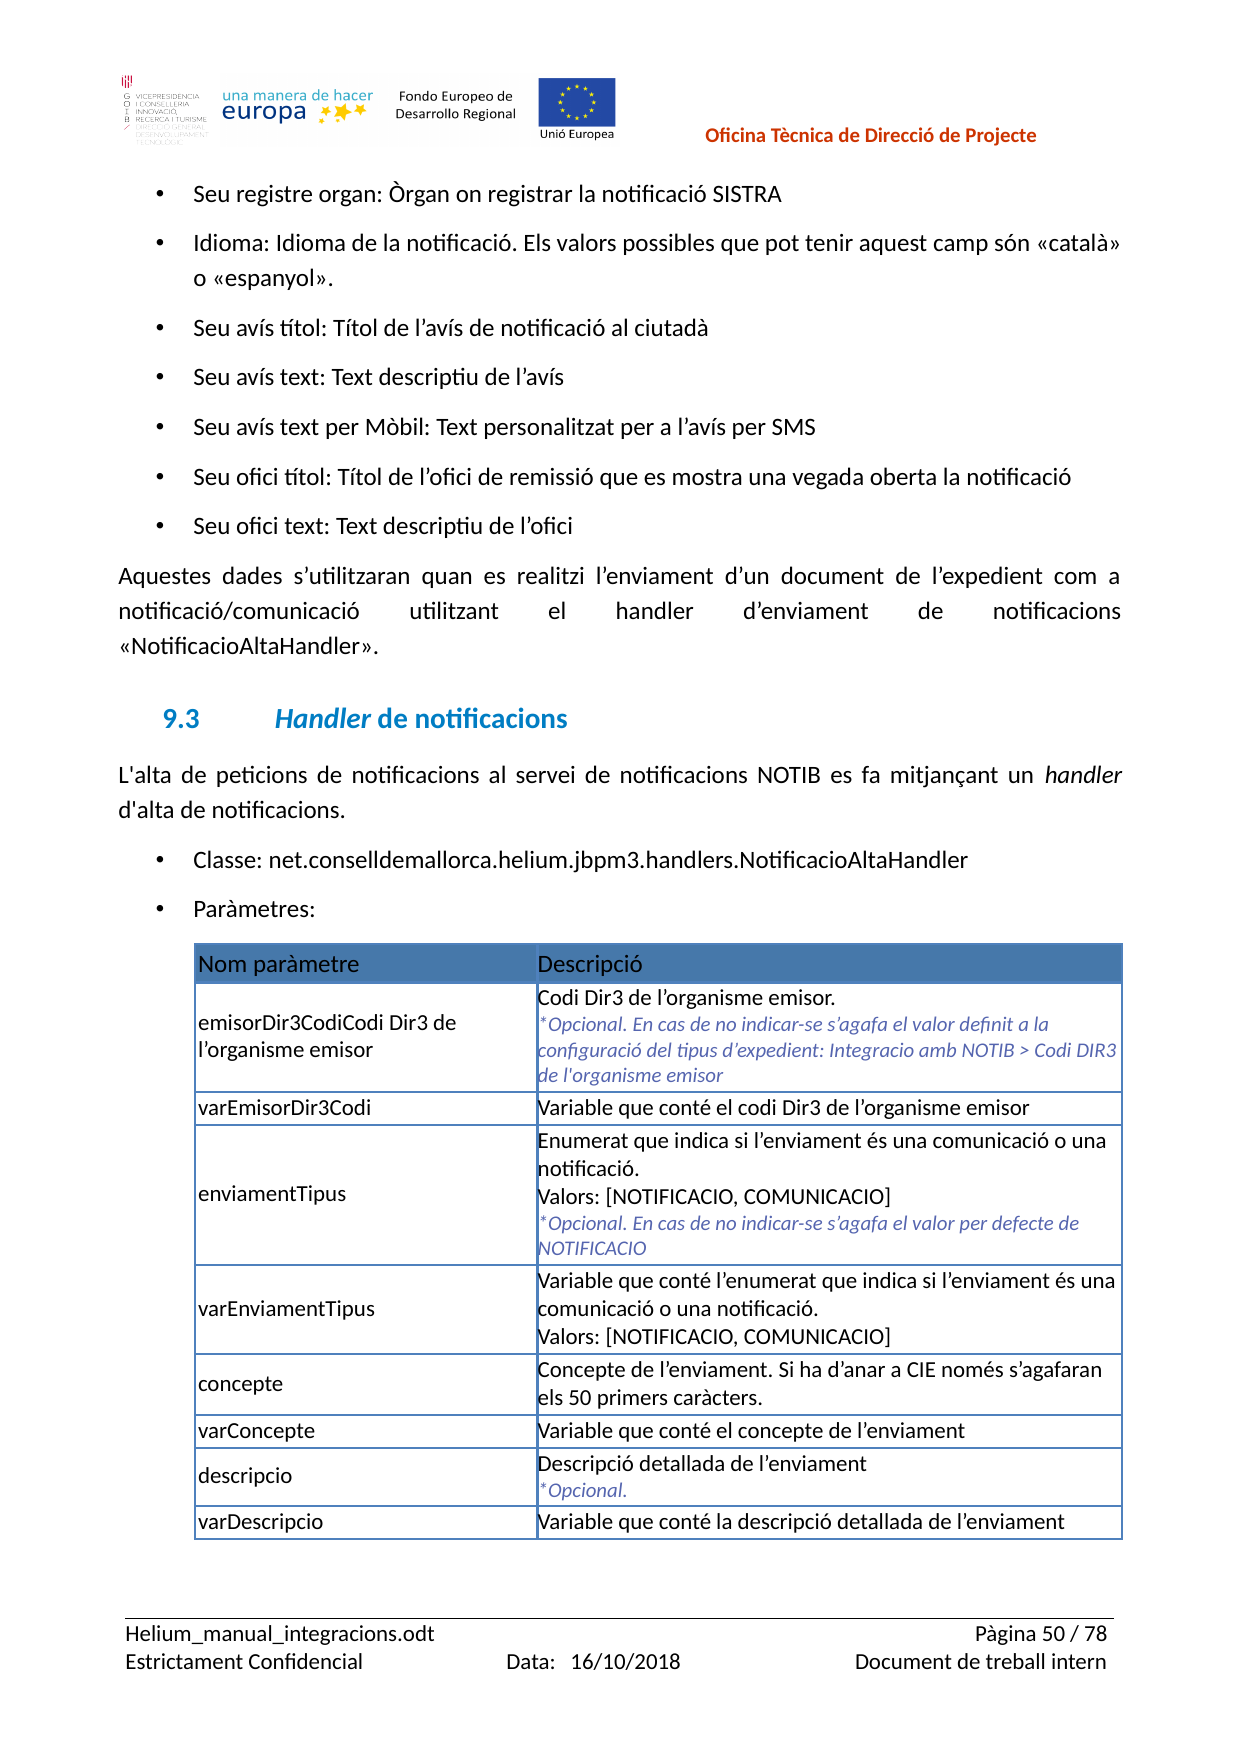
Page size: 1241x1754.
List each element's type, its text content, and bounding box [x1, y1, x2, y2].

subtitle Handler de notificacions [156, 700, 1122, 736]
picture [118, 73, 213, 147]
table_cell varConcepte [196, 1416, 536, 1447]
table_cell varDescripcio [196, 1507, 536, 1538]
list Seu ofici títol: Títol de l’ofici de remissió que es mostra una vegada oberta la notificació [156, 461, 1122, 491]
table_cell Variable que conté la descripció detallada de l’enviament [539, 1507, 1121, 1538]
table_cell varEmisorDir3Codi [196, 1093, 536, 1124]
list Seu avís títol: Títol de l’avís de notificació al ciutadà [156, 312, 1122, 342]
list Seu avís text: Text descriptiu de l’avís [156, 361, 1122, 392]
table_cell Variable que conté l’enumerat que indica si l’enviament és una comunicació o una notificació. Valors: [NOTIFICACIO, COMUNICACIO] [539, 1266, 1121, 1353]
list Classe: net.conselldemallorca.helium.jbpm3.handlers.NotificacioAltaHandler [156, 844, 1122, 874]
list Seu registre organ: Òrgan on registrar la notificació SISTRA [156, 178, 1122, 208]
table_cell emisorDir3CodiCodi Dir3 de l’organisme emisor [196, 984, 536, 1091]
picture [219, 73, 621, 147]
table_cell concepte [196, 1355, 536, 1414]
text L'alta de peticions de notificacions al servei de notificacions NOTIB es fa mitjançant un handler d'alta de notificacions. [118, 759, 1122, 825]
text Aquestes dades s’utilitzaran quan es realitzi l’enviament d’un document de l’expedient com a notificació/comunicació utilitzant el handler d’enviament de notificacions «NotificacioAltaHandler». [118, 560, 1122, 660]
table_cell descripcio [196, 1449, 536, 1505]
table_cell Codi Dir3 de l’organisme emisor. *Opcional. En cas de no indicar-se s’agafa el valor definit a la configuració del tipus d’expedient: Integracio amb NOTIB > Codi DIR3 de l'organisme emisor [539, 984, 1121, 1091]
table_cell Variable que conté el concepte de l’enviament [539, 1416, 1121, 1447]
list Seu avís text per Mòbil: Text personalitzat per a l’avís per SMS [156, 411, 1122, 442]
table_cell Enumerat que indica si l’enviament és una comunicació o una notificació. Valors: [NOTIFICACIO, COMUNICACIO] *Opcional. En cas de no indicar-se s’agafa el valor per defecte de NOTIFICACIO [539, 1126, 1121, 1264]
table_cell varEnviamentTipus [196, 1266, 536, 1353]
table_cell enviamentTipus [196, 1126, 536, 1264]
table_cell Variable que conté el codi Dir3 de l’organisme emisor [539, 1093, 1121, 1124]
table_header Descripció [539, 945, 1121, 981]
table_cell Descripció detallada de l’enviament *Opcional. [539, 1449, 1121, 1505]
table_header Nom paràmetre [196, 945, 536, 981]
table_cell Concepte de l’enviament. Si ha d’anar a CIE només s’agafaran els 50 primers caràcters. [539, 1355, 1121, 1414]
list Paràmetres: [156, 893, 1122, 924]
list Seu ofici text: Text descriptiu de l’ofici [156, 510, 1122, 541]
list Idioma: Idioma de la notificació. Els valors possibles que pot tenir aquest camp són «català» o «espanyol». [156, 227, 1122, 293]
